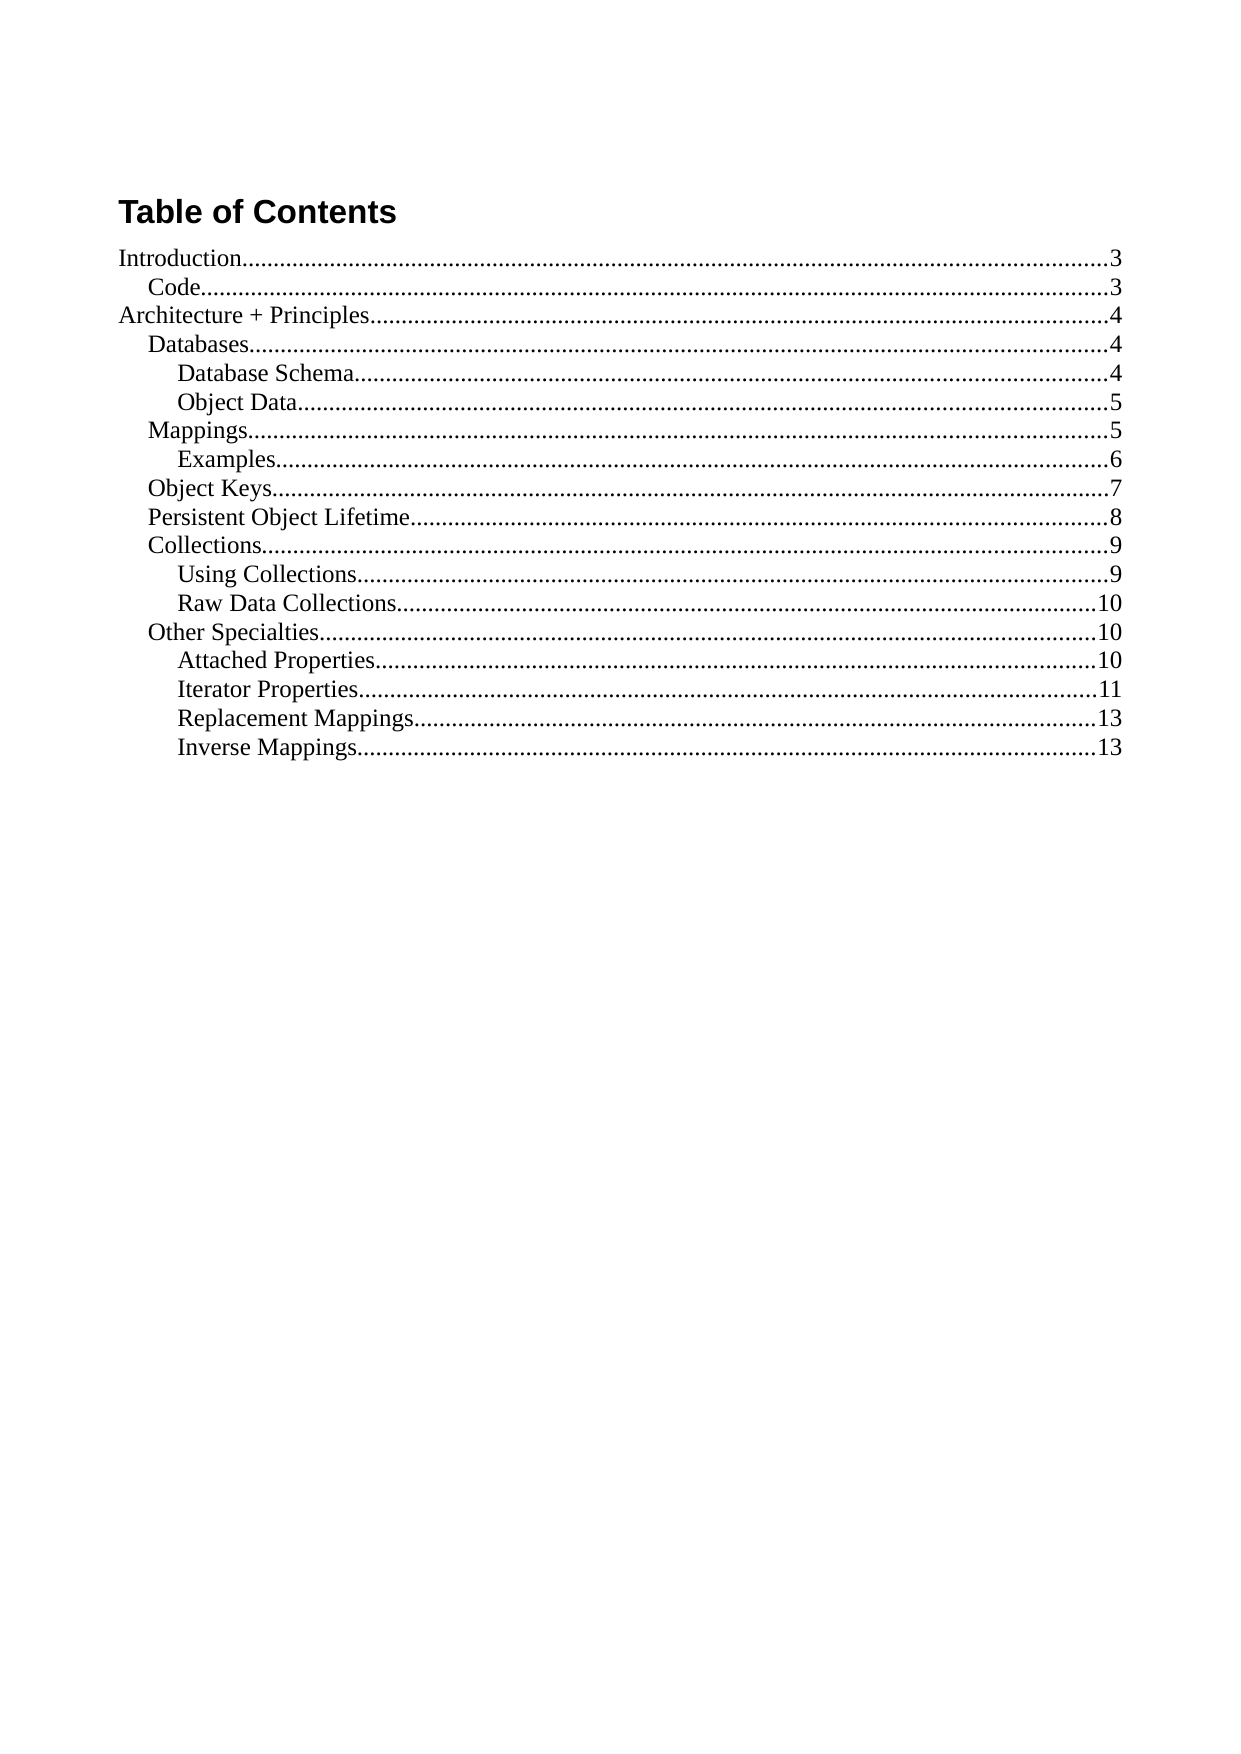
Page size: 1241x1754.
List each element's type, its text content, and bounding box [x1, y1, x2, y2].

text Iterator Properties 11 [177, 674, 1122, 703]
text Code 3 [148, 272, 1122, 301]
text Collections 9 [148, 531, 1122, 559]
text Architecture + Principles 4 [118, 301, 1122, 329]
text Attached Properties 10 [177, 646, 1122, 674]
text Introduction 3 [118, 243, 1122, 272]
text Using Collections 9 [177, 559, 1122, 588]
subtitle Table of Contents [118, 192, 1122, 231]
text Database Schema 4 [177, 358, 1122, 387]
text Databases 4 [148, 329, 1122, 358]
text Mappings 5 [148, 416, 1122, 444]
text Raw Data Collections 10 [177, 588, 1122, 617]
text Replacement Mappings 13 [177, 703, 1122, 732]
text Other Specialties 10 [148, 617, 1122, 646]
text Persistent Object Lifetime 8 [148, 502, 1122, 531]
text Examples 6 [177, 444, 1122, 473]
text Inverse Mappings 13 [177, 732, 1122, 761]
text Object Data 5 [177, 387, 1122, 416]
text Object Keys 7 [148, 473, 1122, 502]
